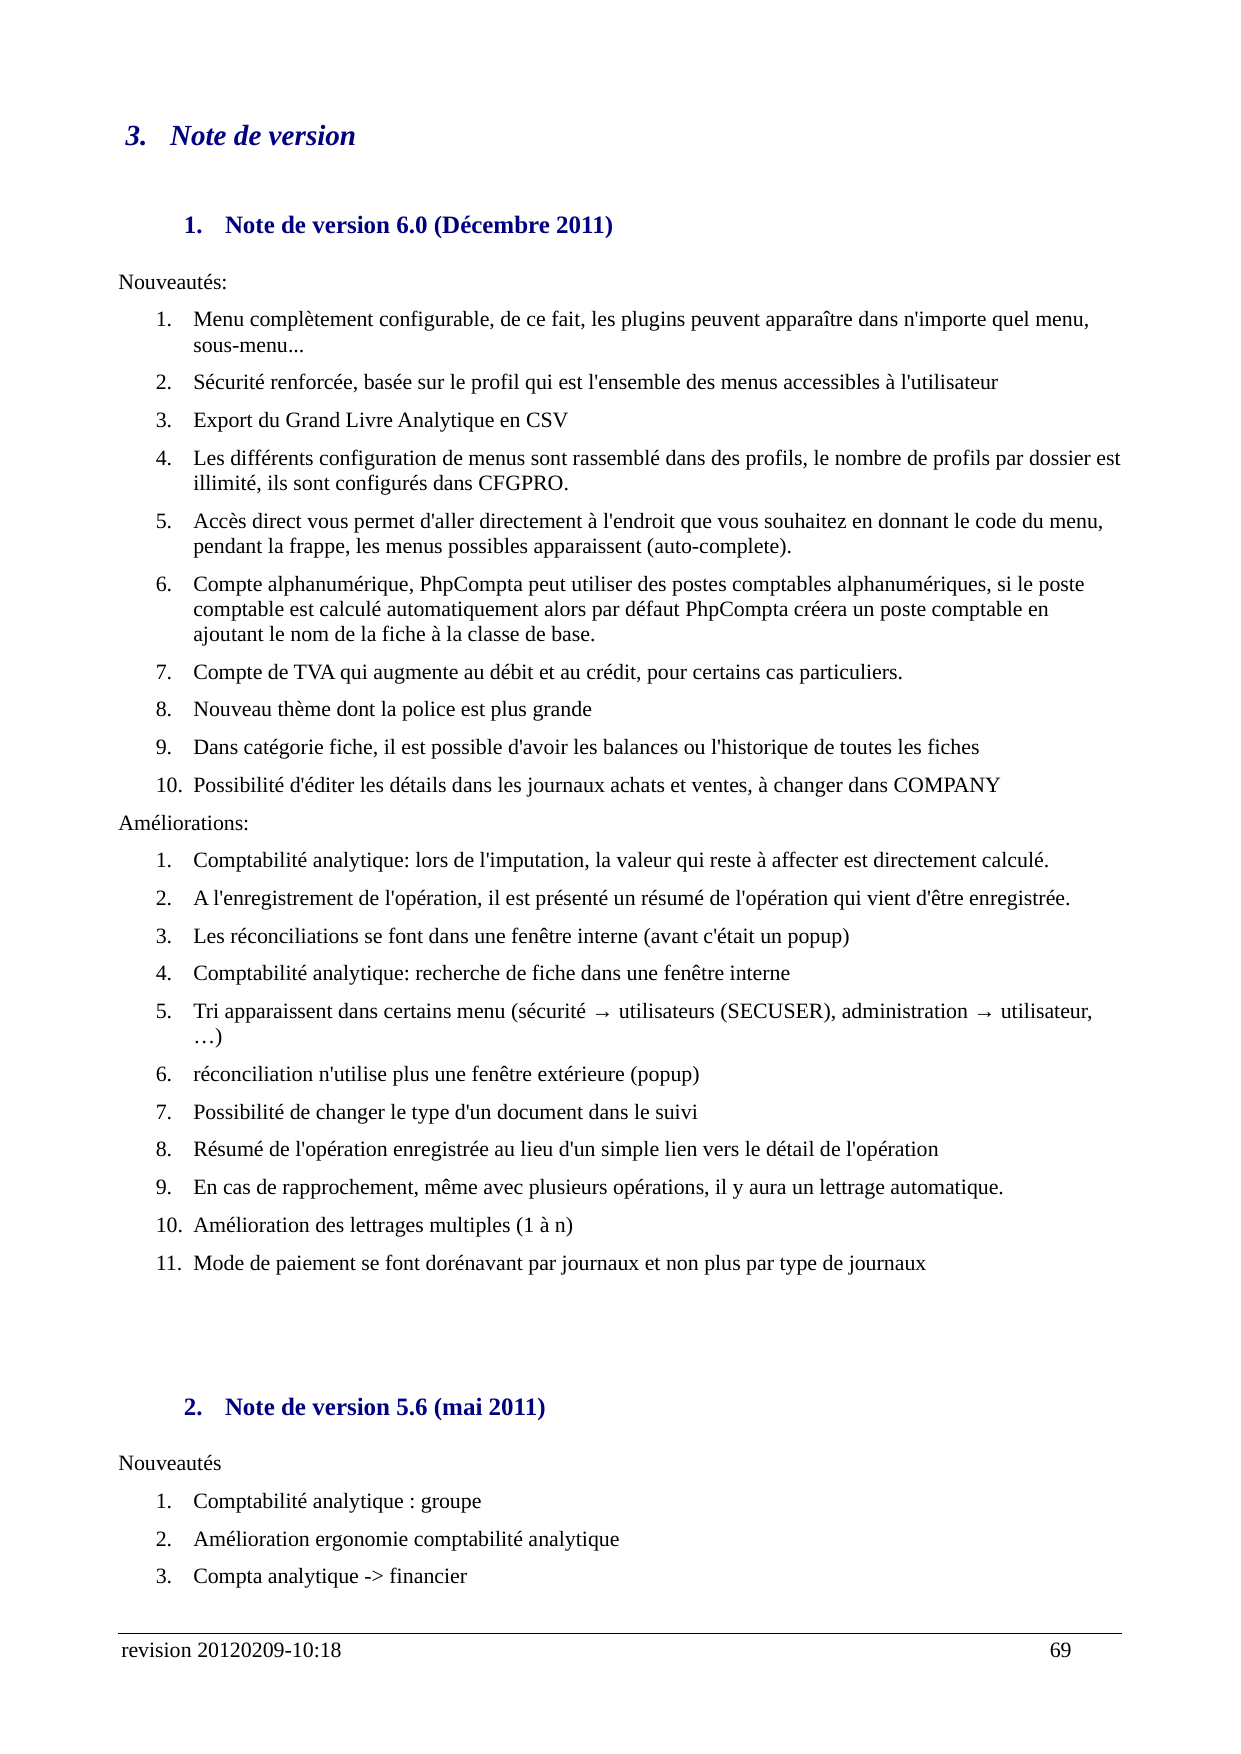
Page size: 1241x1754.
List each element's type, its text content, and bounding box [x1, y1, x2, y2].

list Résumé de l'opération enregistrée au lieu d'un simple lien vers le détail de l'opération [156, 1136, 1122, 1162]
text Améliorations: [118, 809, 1122, 835]
subtitle Note de version 6.0 (Décembre 2011) [177, 211, 1122, 239]
list Compte alphanumérique, PhpCompta peut utiliser des postes comptables alphanumériques, si le poste comptable est calculé automatiquement alors par défaut PhpCompta créera un poste comptable en ajoutant le nom de la fiche à la classe de base. [156, 571, 1122, 646]
list Comptabilité analytique: lors de l'imputation, la valeur qui reste à affecter est directement calculé. [156, 847, 1122, 872]
list Sécurité renforcée, basée sur le profil qui est l'ensemble des menus accessibles à l'utilisateur [156, 369, 1122, 394]
list Nouveau thème dont la police est plus grande [156, 696, 1122, 722]
list Dans catégorie fiche, il est possible d'avoir les balances ou l'historique de toutes les fiches [156, 734, 1122, 759]
list En cas de rapprochement, même avec plusieurs opérations, il y aura un lettrage automatique. [156, 1174, 1122, 1199]
list Export du Grand Livre Analytique en CSV [156, 407, 1122, 432]
text Nouveautés [118, 1450, 1122, 1476]
list Compta analytique -> financier [156, 1563, 1122, 1589]
list Compte de TVA qui augmente au débit et au crédit, pour certains cas particuliers. [156, 659, 1122, 684]
list Tri apparaissent dans certains menu (sécurité → utilisateurs (SECUSER), administration → utilisateur, …) [156, 998, 1122, 1048]
subtitle Note de version 5.6 (mai 2011) [177, 1392, 1122, 1421]
list Les réconciliations se font dans une fenêtre interne (avant c'était un popup) [156, 923, 1122, 948]
list A l'enregistrement de l'opération, il est présenté un résumé de l'opération qui vient d'être enregistrée. [156, 885, 1122, 910]
list Comptabilité analytique: recherche de fiche dans une fenêtre interne [156, 960, 1122, 986]
text Nouveautés: [118, 269, 1122, 294]
list Comptabilité analytique : groupe [156, 1488, 1122, 1513]
list Possibilité de changer le type d'un document dans le suivi [156, 1099, 1122, 1124]
list Amélioration des lettrages multiples (1 à n) [156, 1212, 1122, 1237]
list Menu complètement configurable, de ce fait, les plugins peuvent apparaître dans n'importe quel menu, sous-menu... [156, 306, 1122, 357]
list Accès direct vous permet d'aller directement à l'endroit que vous souhaitez en donnant le code du menu, pendant la frappe, les menus possibles apparaissent (auto-complete). [156, 508, 1122, 558]
list réconciliation n'utilise plus une fenêtre extérieure (popup) [156, 1061, 1122, 1086]
subtitle Note de version [118, 118, 1122, 152]
list Les différents configuration de menus sont rassemblé dans des profils, le nombre de profils par dossier est illimité, ils sont configurés dans CFGPRO. [156, 445, 1122, 495]
list Possibilité d'éditer les détails dans les journaux achats et ventes, à changer dans COMPANY [156, 772, 1122, 797]
list Mode de paiement se font dorénavant par journaux et non plus par type de journaux [156, 1249, 1122, 1275]
list Amélioration ergonomie comptabilité analytique [156, 1526, 1122, 1551]
